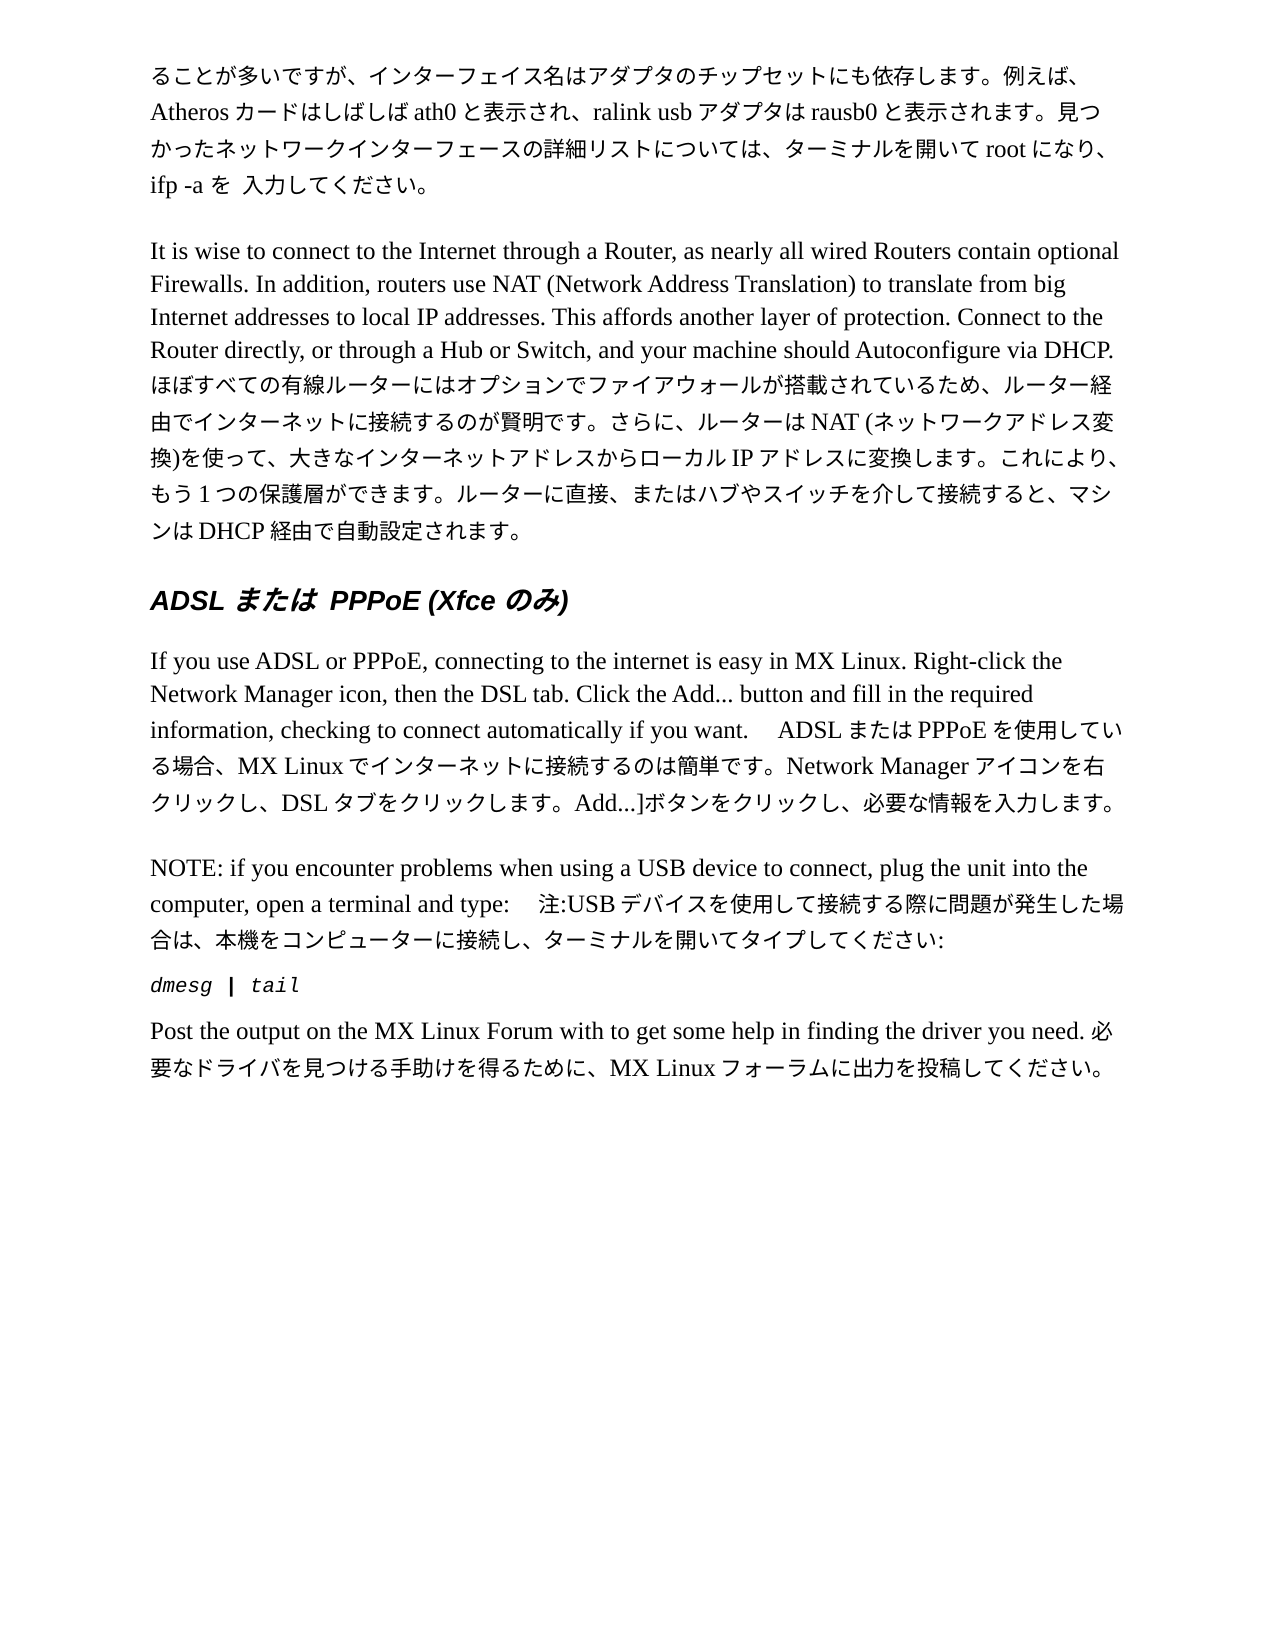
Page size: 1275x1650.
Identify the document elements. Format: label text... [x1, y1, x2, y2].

text ることが多いですが、インターフェイス名はアダプタのチップセットにも依存します。例えば、Atherosカードはしばしばath0と表示され、ralink usbアダプタはrausb0と表示されます。見つかったネットワークインターフェースの詳細リストについては、ターミナルを開いてrootになり、ifp -a を 入力してください。 [150, 59, 1125, 200]
text If you use ADSL or PPPoE, connecting to the internet is easy in MX Linux. Right-click the Network Manager icon, then the DSL tab. Click the Add... button and fill in the required information, checking to connect automatically if you want. ADSLまたはPPPoEを使用している場合、MX Linuxでインターネットに接続するのは簡単です。Network Managerアイコンを右クリックし、DSLタブをクリックします。Add...]ボタンをクリックし、必要な情報を入力します。 [150, 646, 1125, 817]
text It is wise to connect to the Internet through a Router, as nearly all wired Routers contain optional Firewalls. In addition, routers use NAT (Network Address Translation) to translate from big Internet addresses to local IP addresses. This affords another layer of protection. Connect to the Router directly, or through a Hub or Switch, and your machine should Autoconfigure via DHCP. ほぼすべての有線ルーターにはオプションでファイアウォールが搭載されているため、ルーター経由でインターネットに接続するのが賢明です。さらに、ルーターはNAT (ネットワークアドレス変換)を使って、大きなインターネットアドレスからローカルIPアドレスに変換します。これにより、もう1つの保護層ができます。ルーターに直接、またはハブやスイッチを介して接続すると、マシンはDHCP経由で自動設定されます。 [150, 236, 1125, 545]
text Post the output on the MX Linux Forum with to get some help in finding the driver you need. 必要なドライバを見つける手助けを得るために、MX Linuxフォーラムに出力を投稿してください。 [150, 1014, 1125, 1082]
text dmesg | tail [150, 975, 1125, 998]
text NOTE: if you encounter problems when using a USB device to connect, plug the unit into the computer, open a terminal and type: 注:USBデバイスを使用して接続する際に問題が発生した場合は、本機をコンピューターに接続し、ターミナルを開いてタイプしてください: [150, 853, 1125, 954]
subtitle ADSL または PPPoE (Xfce のみ) [150, 578, 1125, 618]
